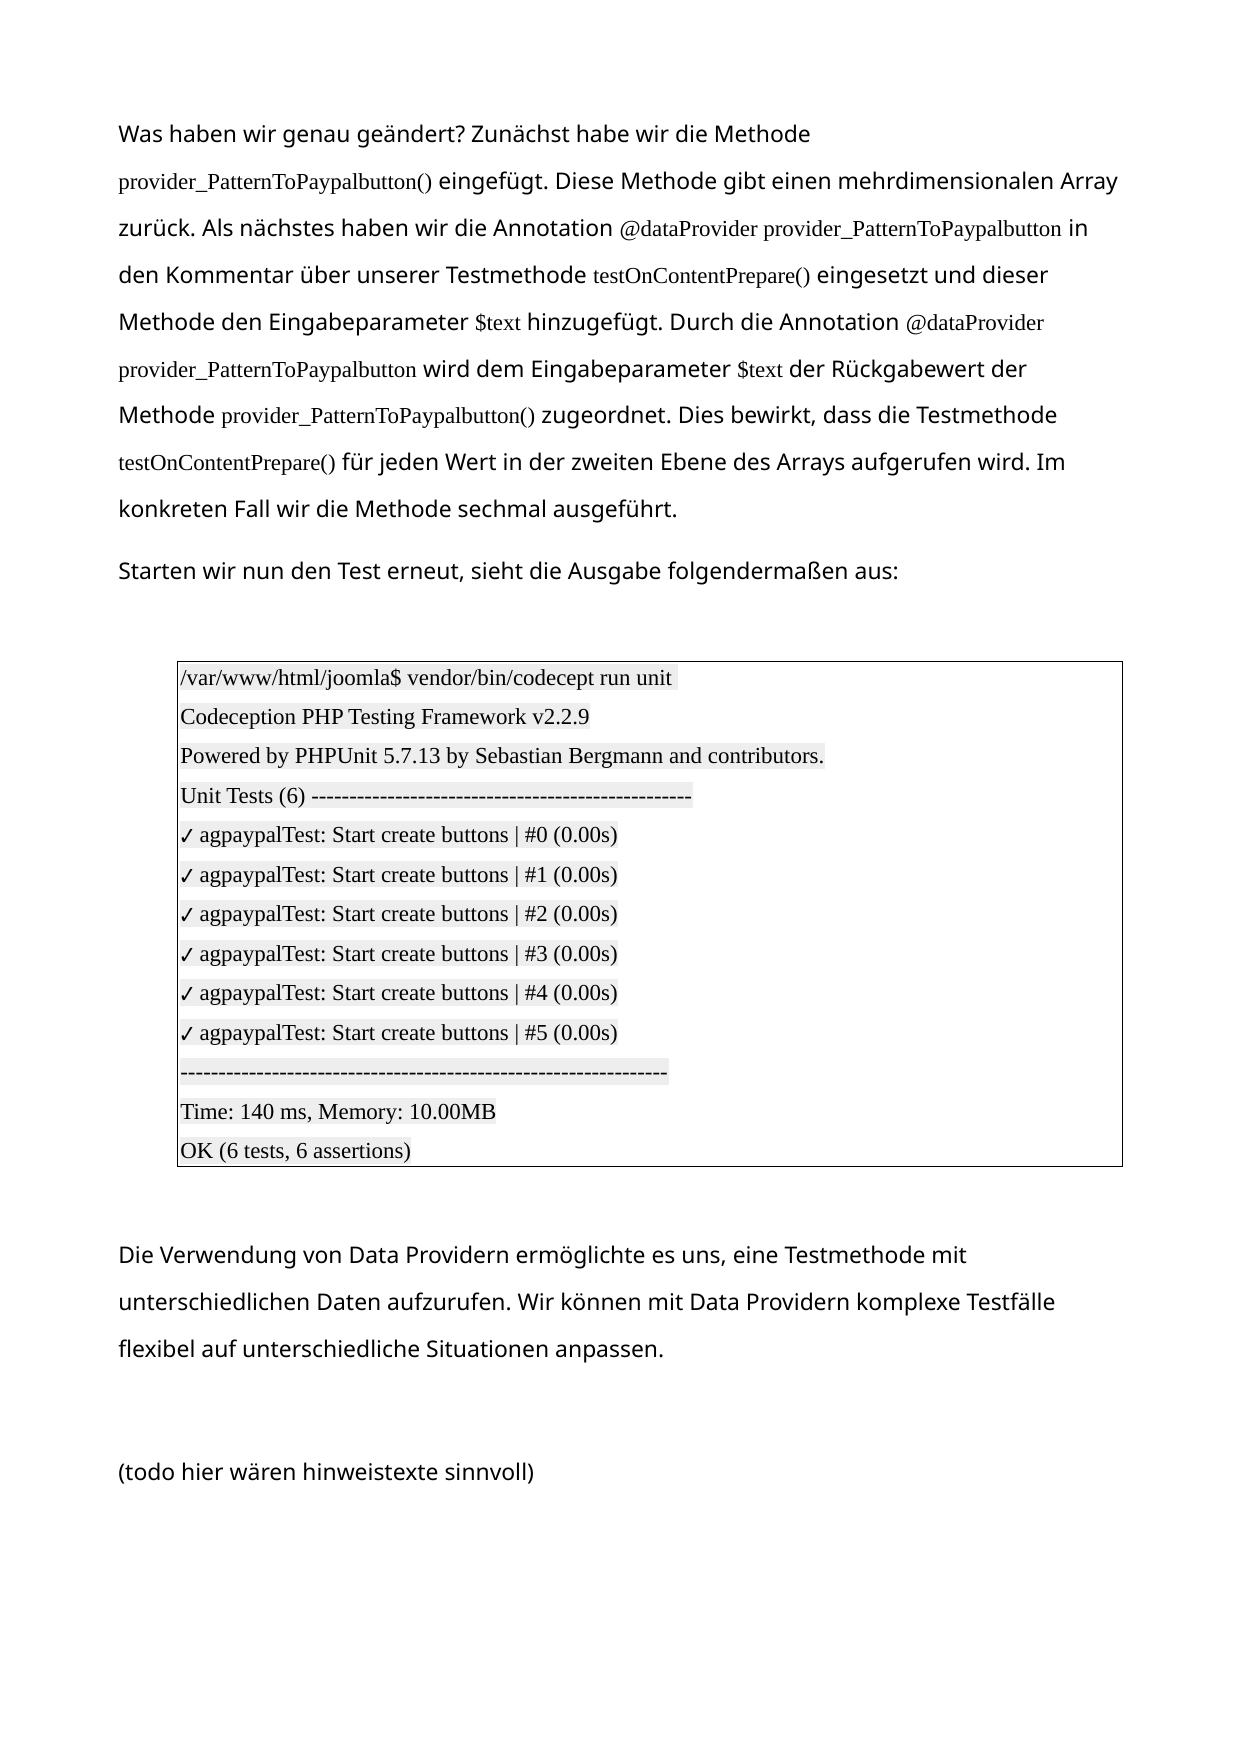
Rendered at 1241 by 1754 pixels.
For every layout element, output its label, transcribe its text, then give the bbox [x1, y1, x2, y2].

text Starten wir nun den Test erneut, sieht die Ausgabe folgendermaßen aus: [118, 554, 1122, 586]
text (todo hier wären hinweistexte sinnvoll) [118, 1456, 1122, 1487]
text Was haben wir genau geändert? Zunächst habe wir die Methode provider_PatternToPaypalbutton() eingefügt. Diese Methode gibt einen mehrdimensionalen Array zurück. Als nächstes haben wir die Annotation @dataProvider provider_PatternToPaypalbutton in den Kommentar über unserer Testmethode testOnContentPrepare() eingesetzt und dieser Methode den Eingabeparameter $text hinzugefügt. Durch die Annotation @dataProvider provider_PatternToPaypalbutton wird dem Eingabeparameter $text der Rückgabewert der Methode provider_PatternToPaypalbutton() zugeordnet. Dies bewirkt, dass die Testmethode testOnContentPrepare() für jeden Wert in der zweiten Ebene des Arrays aufgerufen wird. Im konkreten Fall wir die Methode sechmal ausgeführt. [118, 118, 1122, 524]
text Die Verwendung von Data Providern ermöglichte es uns, eine Testmethode mit unterschiedlichen Daten aufzurufen. Wir können mit Data Providern komplexe Testfälle flexibel auf unterschiedliche Situationen anpassen. [118, 1239, 1122, 1364]
text /var/www/html/joomla$ vendor/bin/codecept run unit Codeception PHP Testing Framework v2.2.9 Powered by PHPUnit 5.7.13 by Sebastian Bergmann and contributors. Unit Tests (6) -------------------------------------------------- ✔ agpaypalTest: Start create buttons | #0 (0.00s) ✔ agpaypalTest: Start create buttons | #1 (0.00s) ✔ agpaypalTest: Start create buttons | #2 (0.00s) ✔ agpaypalTest: Start create buttons | #3 (0.00s) ✔ agpaypalTest: Start create buttons | #4 (0.00s) ✔ agpaypalTest: Start create buttons | #5 (0.00s) ---------------------------------------------------------------- Time: 140 ms, Memory: 10.00MB OK (6 tests, 6 assertions) [178, 662, 1122, 1166]
